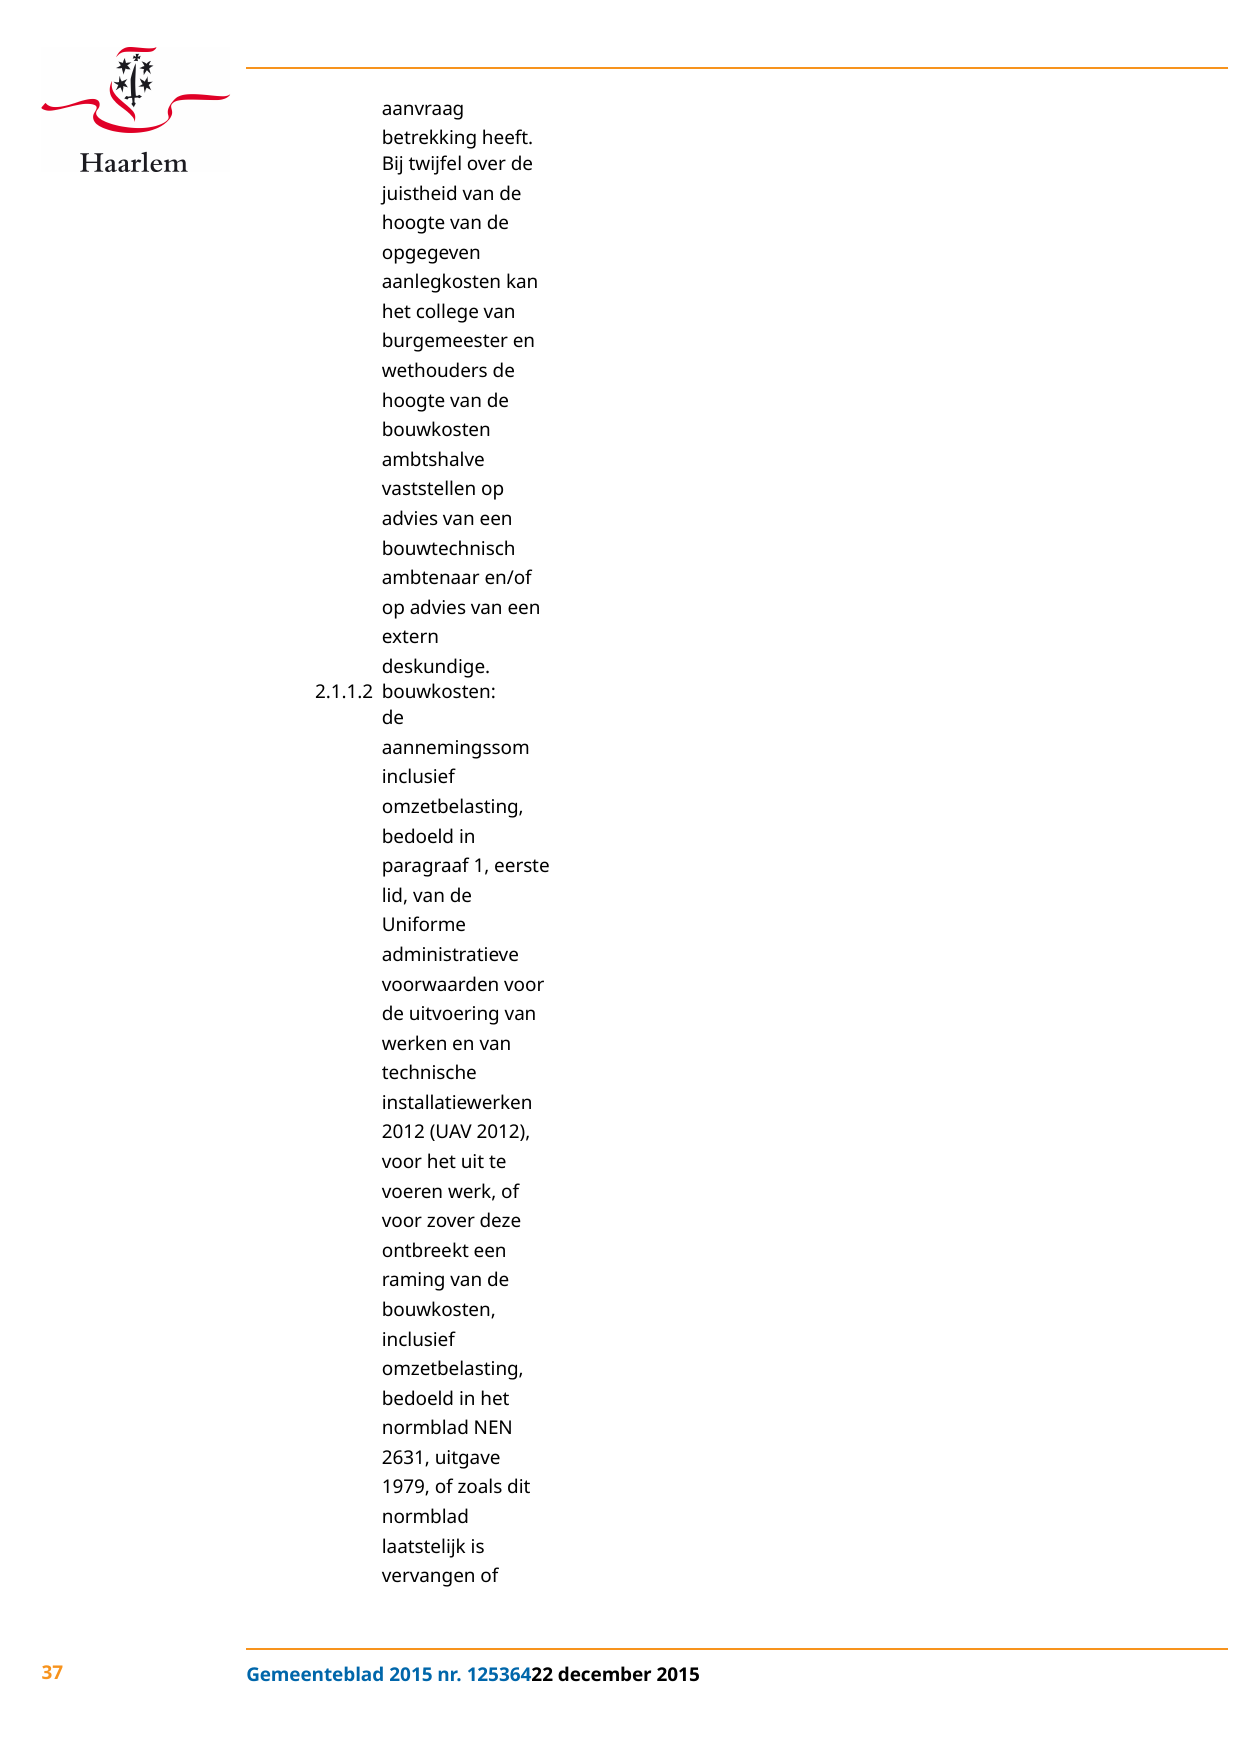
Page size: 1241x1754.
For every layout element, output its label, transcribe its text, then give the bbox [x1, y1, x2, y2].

table_cell [1018, 95, 1085, 150]
table_cell [315, 95, 382, 150]
table_cell [751, 679, 817, 704]
table_cell [248, 705, 315, 1588]
table_cell [1085, 679, 1152, 704]
table_cell [684, 705, 751, 1588]
table_cell [951, 150, 1018, 679]
table_cell [248, 679, 315, 704]
table_cell [1085, 705, 1152, 1588]
picture [41, 47, 231, 172]
table_cell [550, 95, 617, 150]
table_cell [884, 95, 951, 150]
table_cell [1018, 679, 1085, 704]
table_cell [1018, 150, 1085, 679]
table_cell [315, 705, 382, 1588]
table_cell [617, 150, 684, 679]
table_cell [818, 705, 884, 1588]
table_cell [1085, 150, 1152, 679]
table_cell [884, 705, 951, 1588]
table_cell [248, 150, 315, 679]
table_cell [751, 705, 817, 1588]
table_cell [617, 679, 684, 704]
table_cell [818, 95, 884, 150]
table_cell [951, 705, 1018, 1588]
table_cell [751, 95, 817, 150]
table_cell [884, 679, 951, 704]
table_cell [1085, 95, 1152, 150]
table_cell Bij twijfel over de juistheid van de hoogte van de opgegeven aanlegkosten kan het college van burgemeester en wethouders de hoogte van de bouwkosten ambtshalve vaststellen op advies van een bouwtechnisch ambtenaar en/of op advies van een extern deskundige. [382, 150, 550, 679]
table_cell [684, 679, 751, 704]
table_cell [617, 705, 684, 1588]
table_cell [248, 95, 315, 150]
table_cell [884, 150, 951, 679]
table_cell [751, 150, 817, 679]
table_cell bouwkosten: [382, 679, 550, 704]
table_cell [617, 95, 684, 150]
table_cell [550, 150, 617, 679]
table_cell [951, 95, 1018, 150]
table_cell 2.1.1.2 [315, 679, 382, 704]
table_cell [550, 705, 617, 1588]
table_cell aanvraag betrekking heeft. [382, 95, 550, 150]
table_cell [550, 679, 617, 704]
table_cell [315, 150, 382, 679]
table_cell [818, 679, 884, 704]
table_cell [684, 150, 751, 679]
table_cell [684, 95, 751, 150]
table_cell [1018, 705, 1085, 1588]
table_cell [818, 150, 884, 679]
table_cell [951, 679, 1018, 704]
table_cell de aannemingssom inclusief omzetbelasting, bedoeld in paragraaf 1, eerste lid, van de Uniforme administratieve voorwaarden voor de uitvoering van werken en van technische installatiewerken 2012 (UAV 2012), voor het uit te voeren werk, of voor zover deze ontbreekt een raming van de bouwkosten, inclusief omzetbelasting, bedoeld in het normblad NEN 2631, uitgave 1979, of zoals dit normblad laatstelijk is vervangen of [382, 705, 550, 1588]
